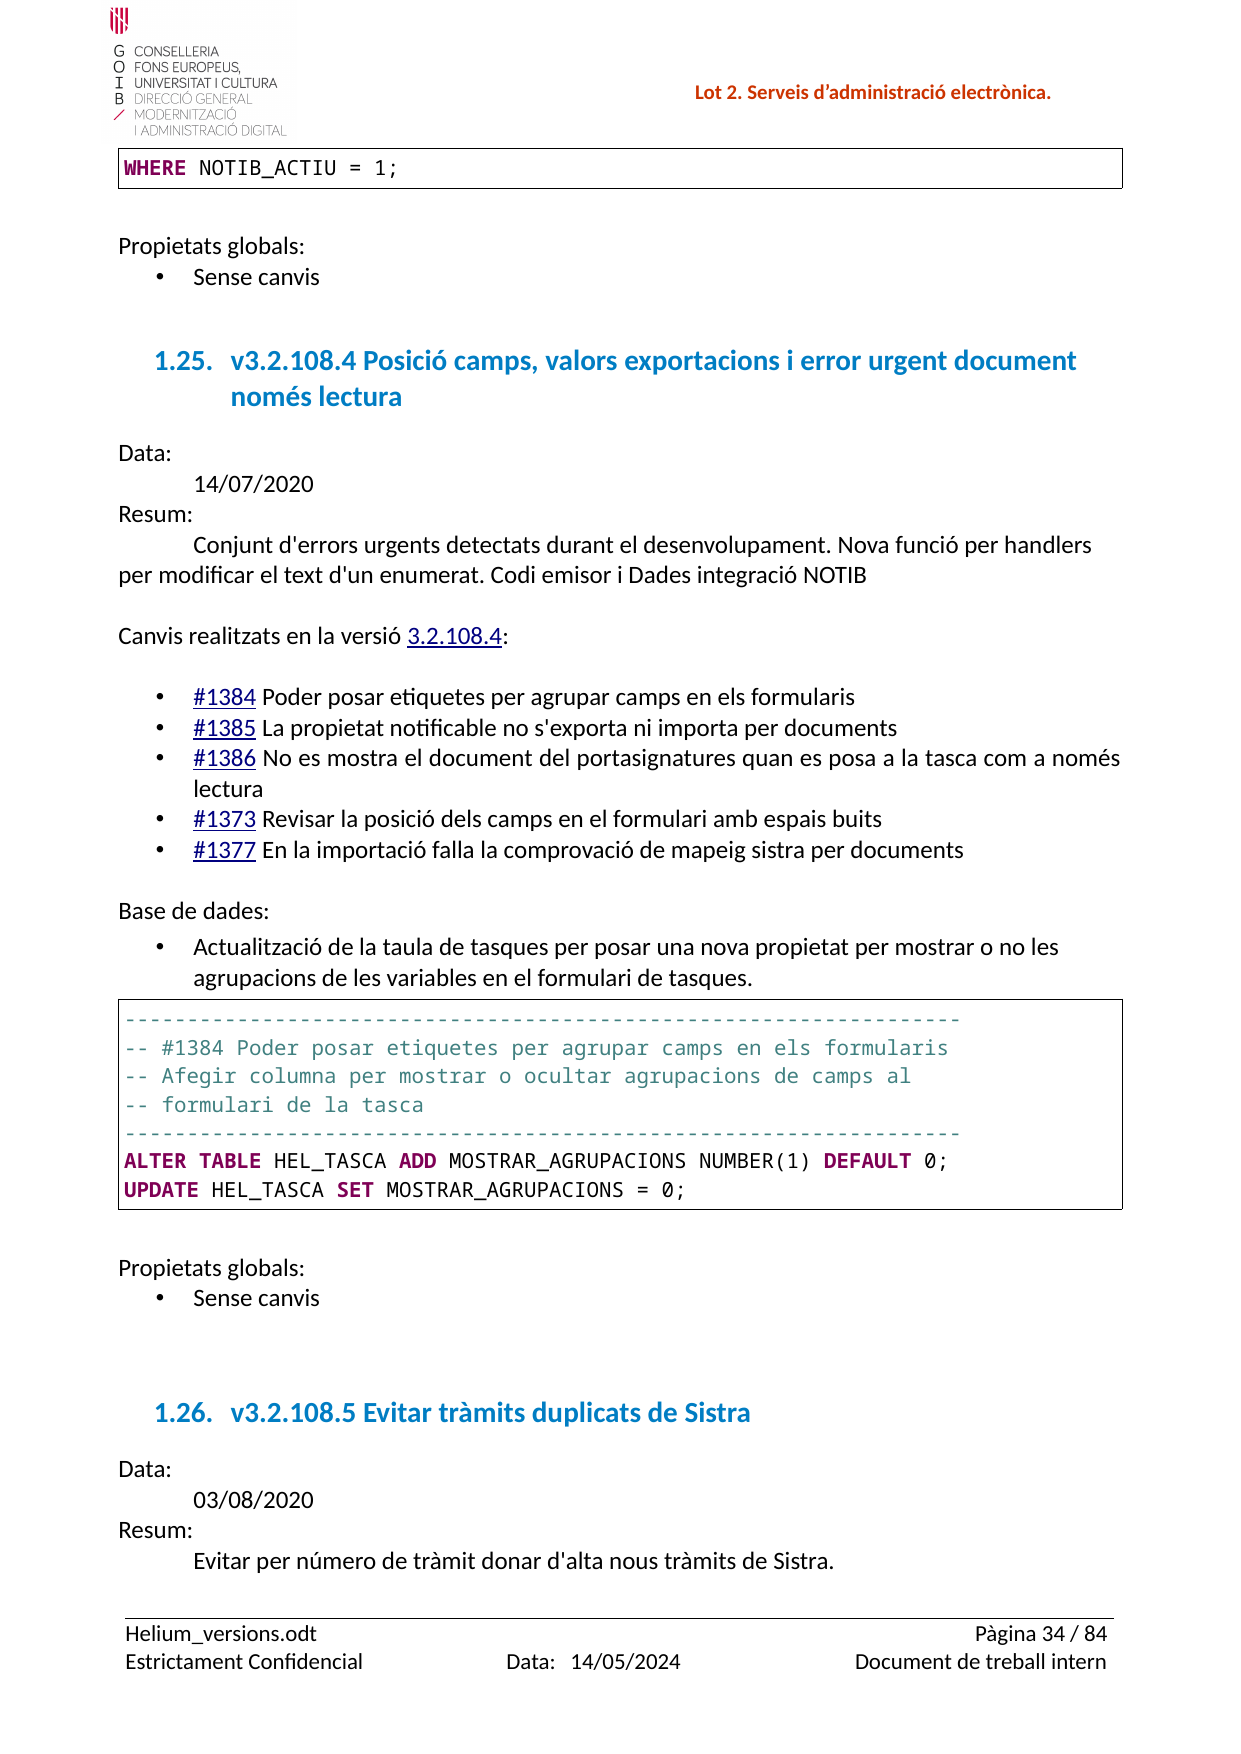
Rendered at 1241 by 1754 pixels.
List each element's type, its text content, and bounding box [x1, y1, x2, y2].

subtitle v3.2.108.5 Evitar tràmits duplicats de Sistra [153, 1394, 1122, 1430]
text Propietats globals: [118, 1252, 1122, 1282]
text Resum: [118, 1515, 1122, 1545]
list #1385 La propietat notificable no s'exporta ni importa per documents [156, 712, 1122, 742]
list #1386 No es mostra el document del portasignatures quan es posa a la tasca com a només lectura [156, 742, 1122, 803]
subtitle v3.2.108.4 Posició camps, valors exportacions i error urgent document només lectura [153, 342, 1122, 414]
text Propietats globals: [118, 230, 1122, 261]
text Evitar per número de tràmit donar d'alta nous tràmits de Sistra. [118, 1545, 1122, 1576]
list #1377 En la importació falla la comprovació de mapeig sistra per documents [156, 834, 1122, 864]
list #1373 Revisar la posició dels camps en el formulari amb espais buits [156, 803, 1122, 834]
text Data: [118, 437, 1122, 468]
text 03/08/2020 [118, 1484, 1122, 1515]
list Sense canvis [156, 1282, 1122, 1313]
text Base de dades: [118, 895, 1122, 926]
text Data: [118, 1454, 1122, 1484]
picture [100, 0, 297, 144]
text Conjunt d'errors urgents detectats durant el desenvolupament. Nova funció per handlers per modificar el text d'un enumerat. Codi emisor i Dades integració NOTIB [118, 529, 1122, 590]
table_header ------------------------------------------------------------------- -- #1384 Poder posar etiquetes per agrupar camps en els formularis -- Afegir columna per mostrar o ocultar agrupacions de camps al -- formulari de la tasca ------------------------------------------------------------------- ALTER TABLE HEL_TASCA ADD MOSTRAR_AGRUPACIONS NUMBER(1) DEFAULT 0; UPDATE HEL_TASCA SET MOSTRAR_AGRUPACIONS = 0; [119, 1000, 1122, 1209]
text Resum: [118, 498, 1122, 529]
list #1384 Poder posar etiquetes per agrupar camps en els formularis [156, 681, 1122, 712]
list Sense canvis [156, 261, 1122, 291]
table_header WHERE NOTIB_ACTIU = 1; [119, 149, 1122, 188]
list Actualització de la taula de tasques per posar una nova propietat per mostrar o no les agrupacions de les variables en el formulari de tasques. [156, 932, 1122, 993]
text 14/07/2020 [118, 468, 1122, 498]
text Canvis realitzats en la versió 3.2.108.4: [118, 620, 1122, 651]
